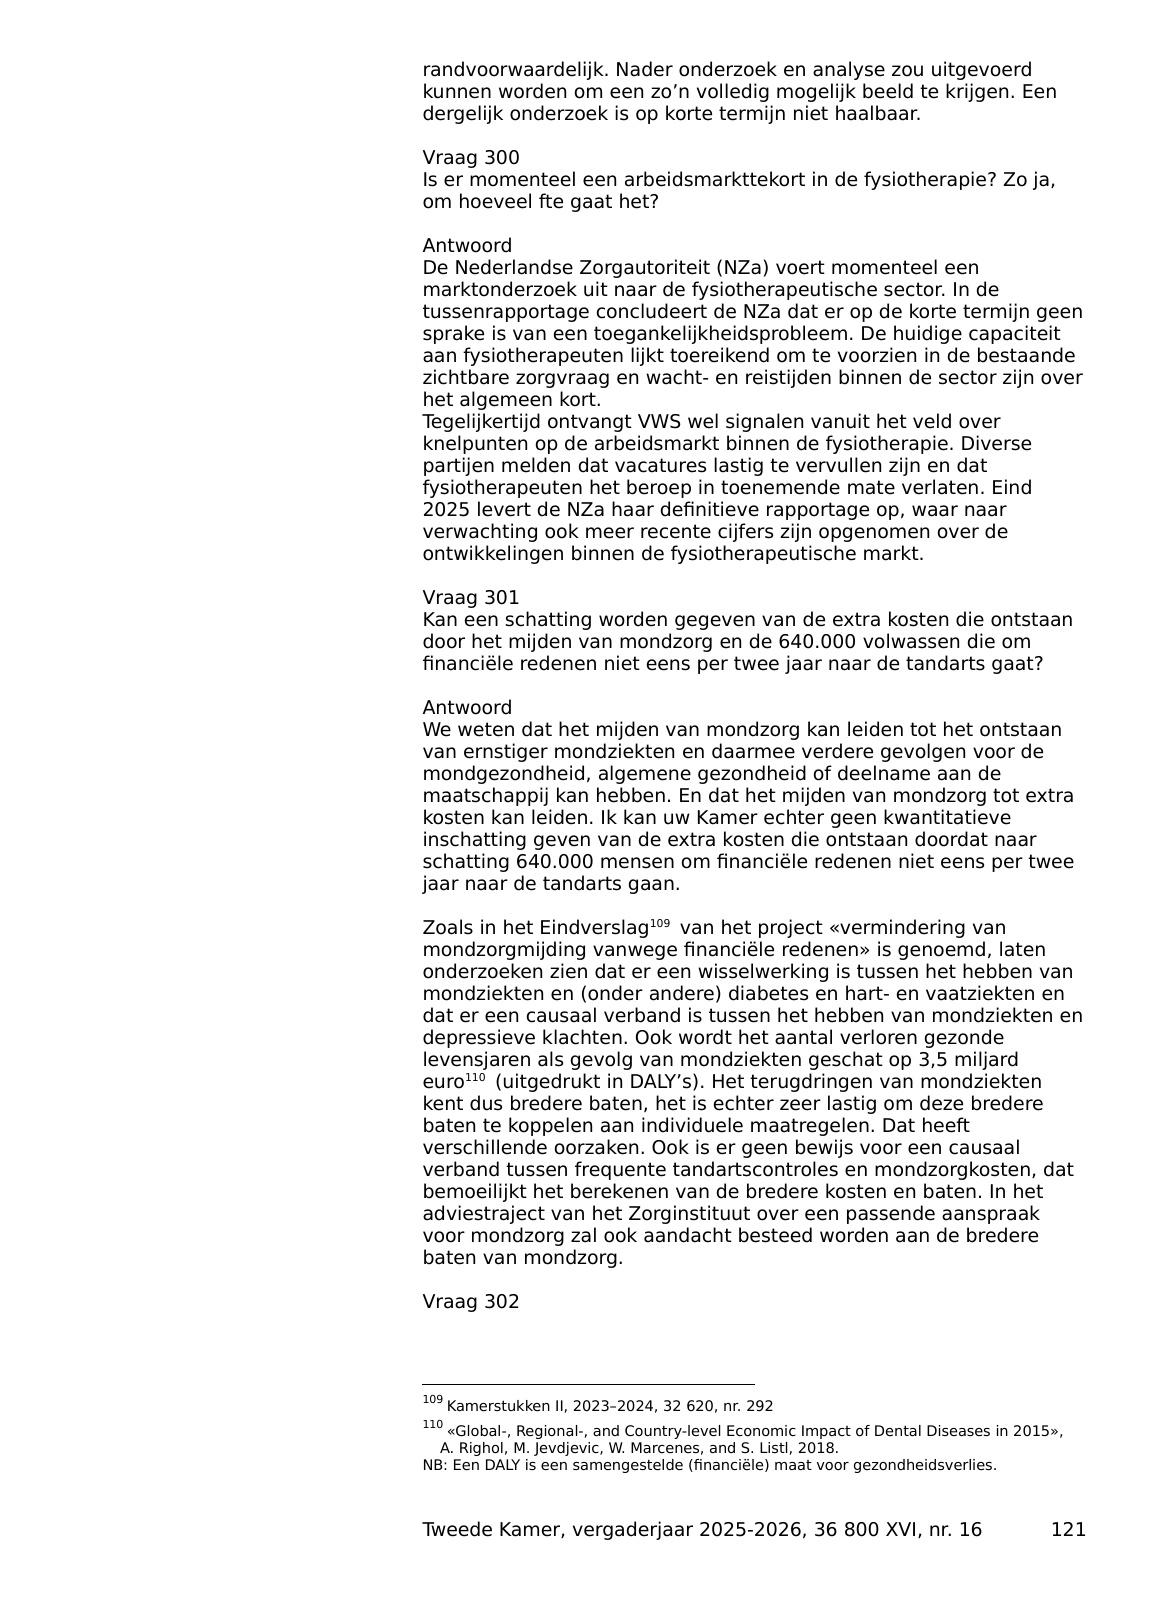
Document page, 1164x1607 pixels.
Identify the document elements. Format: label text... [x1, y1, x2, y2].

text Vraag 300 [422, 147, 1087, 169]
text Kan een schatting worden gegeven van de extra kosten die ontstaan door het mijden van mondzorg en de 640.000 volwassen die om financiële redenen niet eens per twee jaar naar de tandarts gaat? [422, 609, 1087, 675]
text NB: Een DALY is een samengestelde (financiële) maat voor gezondheidsverlies. [422, 1457, 1087, 1474]
text Antwoord [422, 697, 1087, 719]
text Vraag 302 [422, 1291, 1087, 1313]
text randvoorwaardelijk. Nader onderzoek en analyse zou uitgevoerd kunnen worden om een zo’n volledig mogelijk beeld te krijgen. Een dergelijk onderzoek is op korte termijn niet haalbaar. [422, 59, 1087, 125]
text Is er momenteel een arbeidsmarkttekort in de fysiotherapie? Zo ja, om hoeveel fte gaat het? [422, 169, 1087, 213]
text «Global-, Regional-, and Country-level Economic Impact of Dental Diseases in 2015», A. Righol, M. Jevdjevic, W. Marcenes, and S. Listl, 2018. [422, 1418, 1087, 1457]
text Antwoord [422, 235, 1087, 257]
text Tegelijkertijd ontvangt VWS wel signalen vanuit het veld over knelpunten op de arbeidsmarkt binnen de fysiotherapie. Diverse partijen melden dat vacatures lastig te vervullen zijn en dat fysiotherapeuten het beroep in toenemende mate verlaten. Eind 2025 levert de NZa haar definitieve rapportage op, waar naar verwachting ook meer recente cijfers zijn opgenomen over de ontwikkelingen binnen de fysiotherapeutische markt. [422, 411, 1087, 565]
text Kamerstukken II, 2023–2024, 32 620, nr. 292 [422, 1393, 1087, 1416]
text De Nederlandse Zorgautoriteit (NZa) voert momenteel een marktonderzoek uit naar de fysiotherapeutische sector. In de tussenrapportage concludeert de NZa dat er op de korte termijn geen sprake is van een toegankelijkheidsprobleem. De huidige capaciteit aan fysiotherapeuten lijkt toereikend om te voorzien in de bestaande zichtbare zorgvraag en wacht- en reistijden binnen de sector zijn over het algemeen kort. [422, 257, 1087, 411]
text We weten dat het mijden van mondzorg kan leiden tot het ontstaan van ernstiger mondziekten en daarmee verdere gevolgen voor de mondgezondheid, algemene gezondheid of deelname aan de maatschappij kan hebben. En dat het mijden van mondzorg tot extra kosten kan leiden. Ik kan uw Kamer echter geen kwantitatieve inschatting geven van de extra kosten die ontstaan doordat naar schatting 640.000 mensen om financiële redenen niet eens per twee jaar naar de tandarts gaan. [422, 719, 1087, 895]
text Vraag 301 [422, 587, 1087, 609]
text Zoals in het Eindverslag van het project «vermindering van mondzorgmijding vanwege financiële redenen» is genoemd, laten onderzoeken zien dat er een wisselwerking is tussen het hebben van mondziekten en (onder andere) diabetes en hart- en vaatziekten en dat er een causaal verband is tussen het hebben van mondziekten en depressieve klachten. Ook wordt het aantal verloren gezonde levensjaren als gevolg van mondziekten geschat op 3,5 miljard euro (uitgedrukt in DALY’s). Het terugdringen van mondziekten kent dus bredere baten, het is echter zeer lastig om deze bredere baten te koppelen aan individuele maatregelen. Dat heeft verschillende oorzaken. Ook is er geen bewijs voor een causaal verband tussen frequente tandartscontroles en mondzorgkosten, dat bemoeilijkt het berekenen van de bredere kosten en baten. In het adviestraject van het Zorginstituut over een passende aanspraak voor mondzorg zal ook aandacht besteed worden aan de bredere baten van mondzorg. [422, 917, 1087, 1269]
